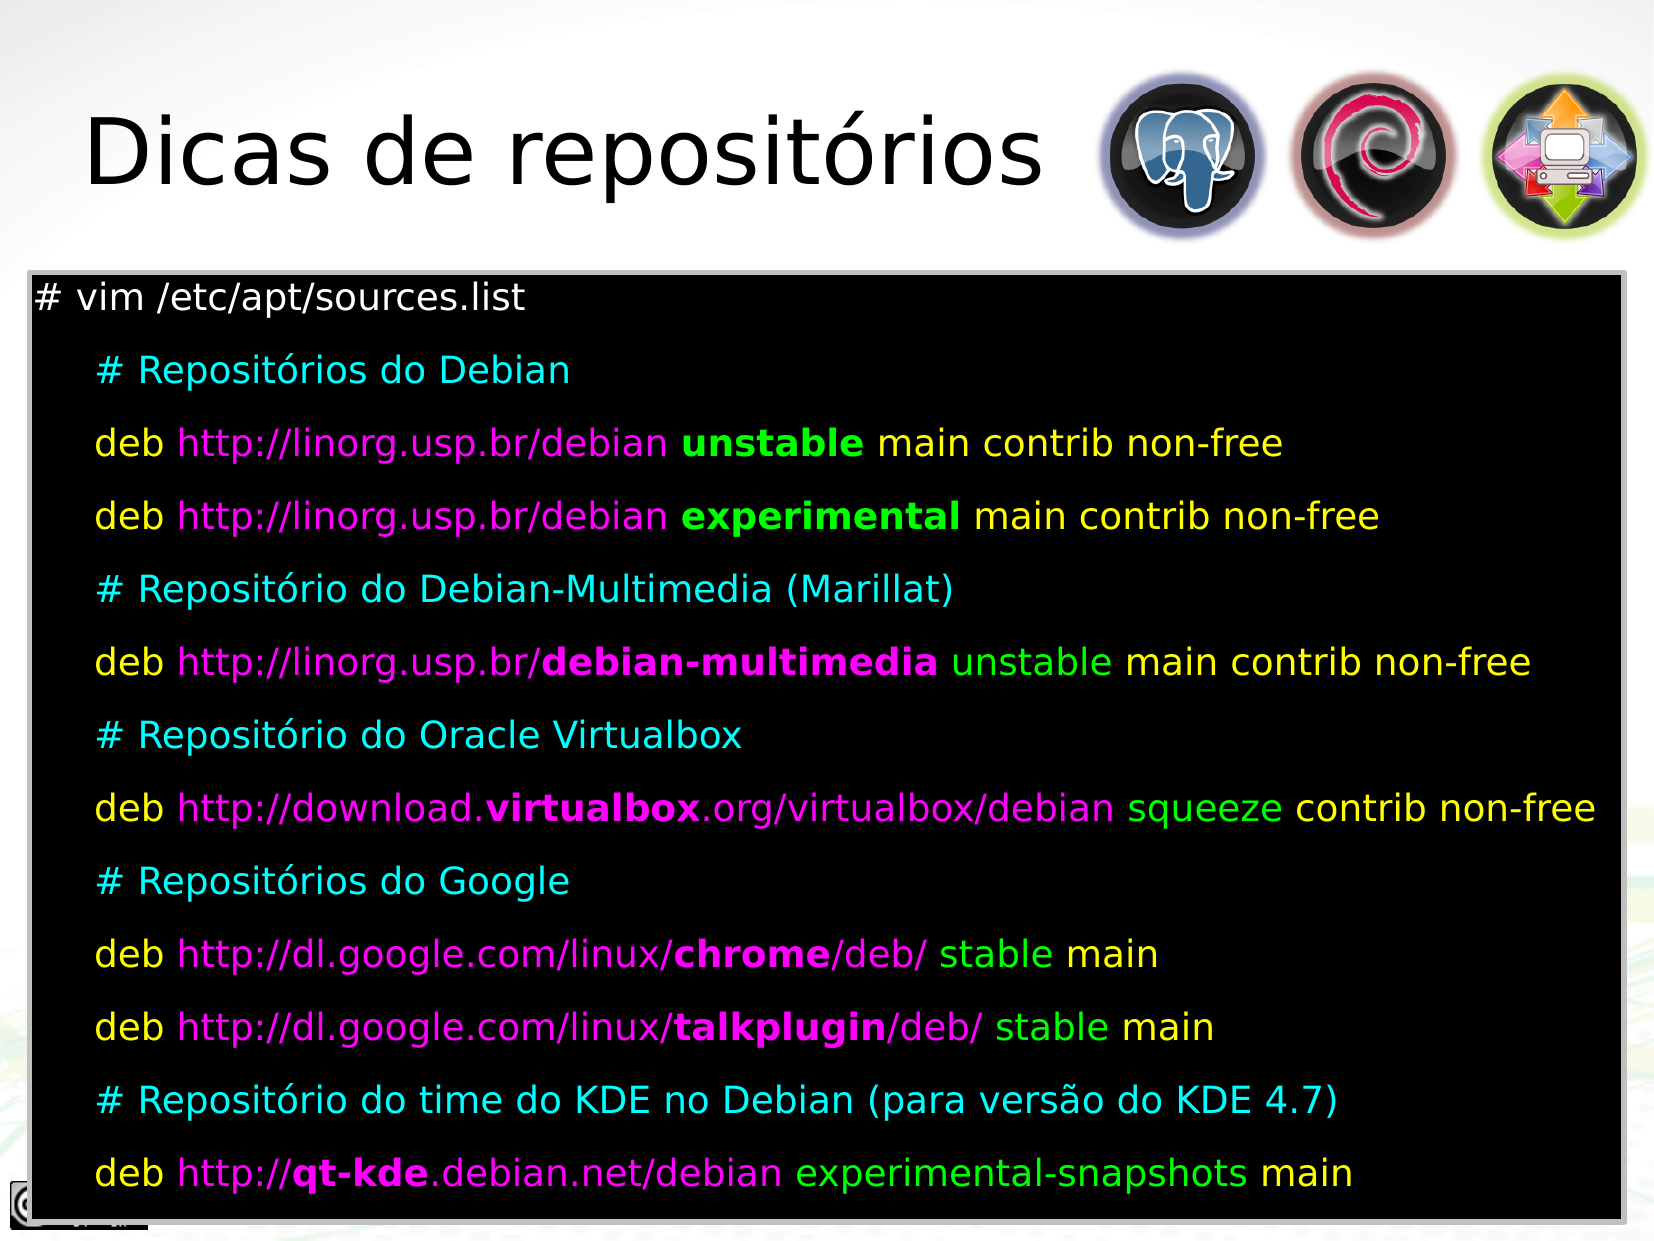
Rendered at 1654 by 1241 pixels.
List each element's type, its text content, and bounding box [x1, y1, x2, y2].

title Dicas de repositórios [82, 49, 1093, 257]
list # vim /etc/apt/sources.list # Repositórios do Debian deb http://linorg.usp.br/debian unstable main contrib non-free deb http://linorg.usp.br/debian experimental main contrib non-free # Repositório do Debian-Multimedia (Marillat) deb http://linorg.usp.br/debian-multimedia unstable main contrib non-free # Repositório do Oracle Virtualbox deb http://download.virtualbox.org/virtualbox/debian squeeze contrib non-free # Repositórios do Google deb http://dl.google.com/linux/chrome/deb/ stable main deb http://dl.google.com/linux/talkplugin/deb/ stable main # Repositório do time do KDE no Debian (para versão do KDE 4.7) deb http://qt-kde.debian.net/debian experimental-snapshots main [29, 272, 1625, 1223]
picture [10, 1181, 148, 1230]
picture [0, 0, 1654, 325]
